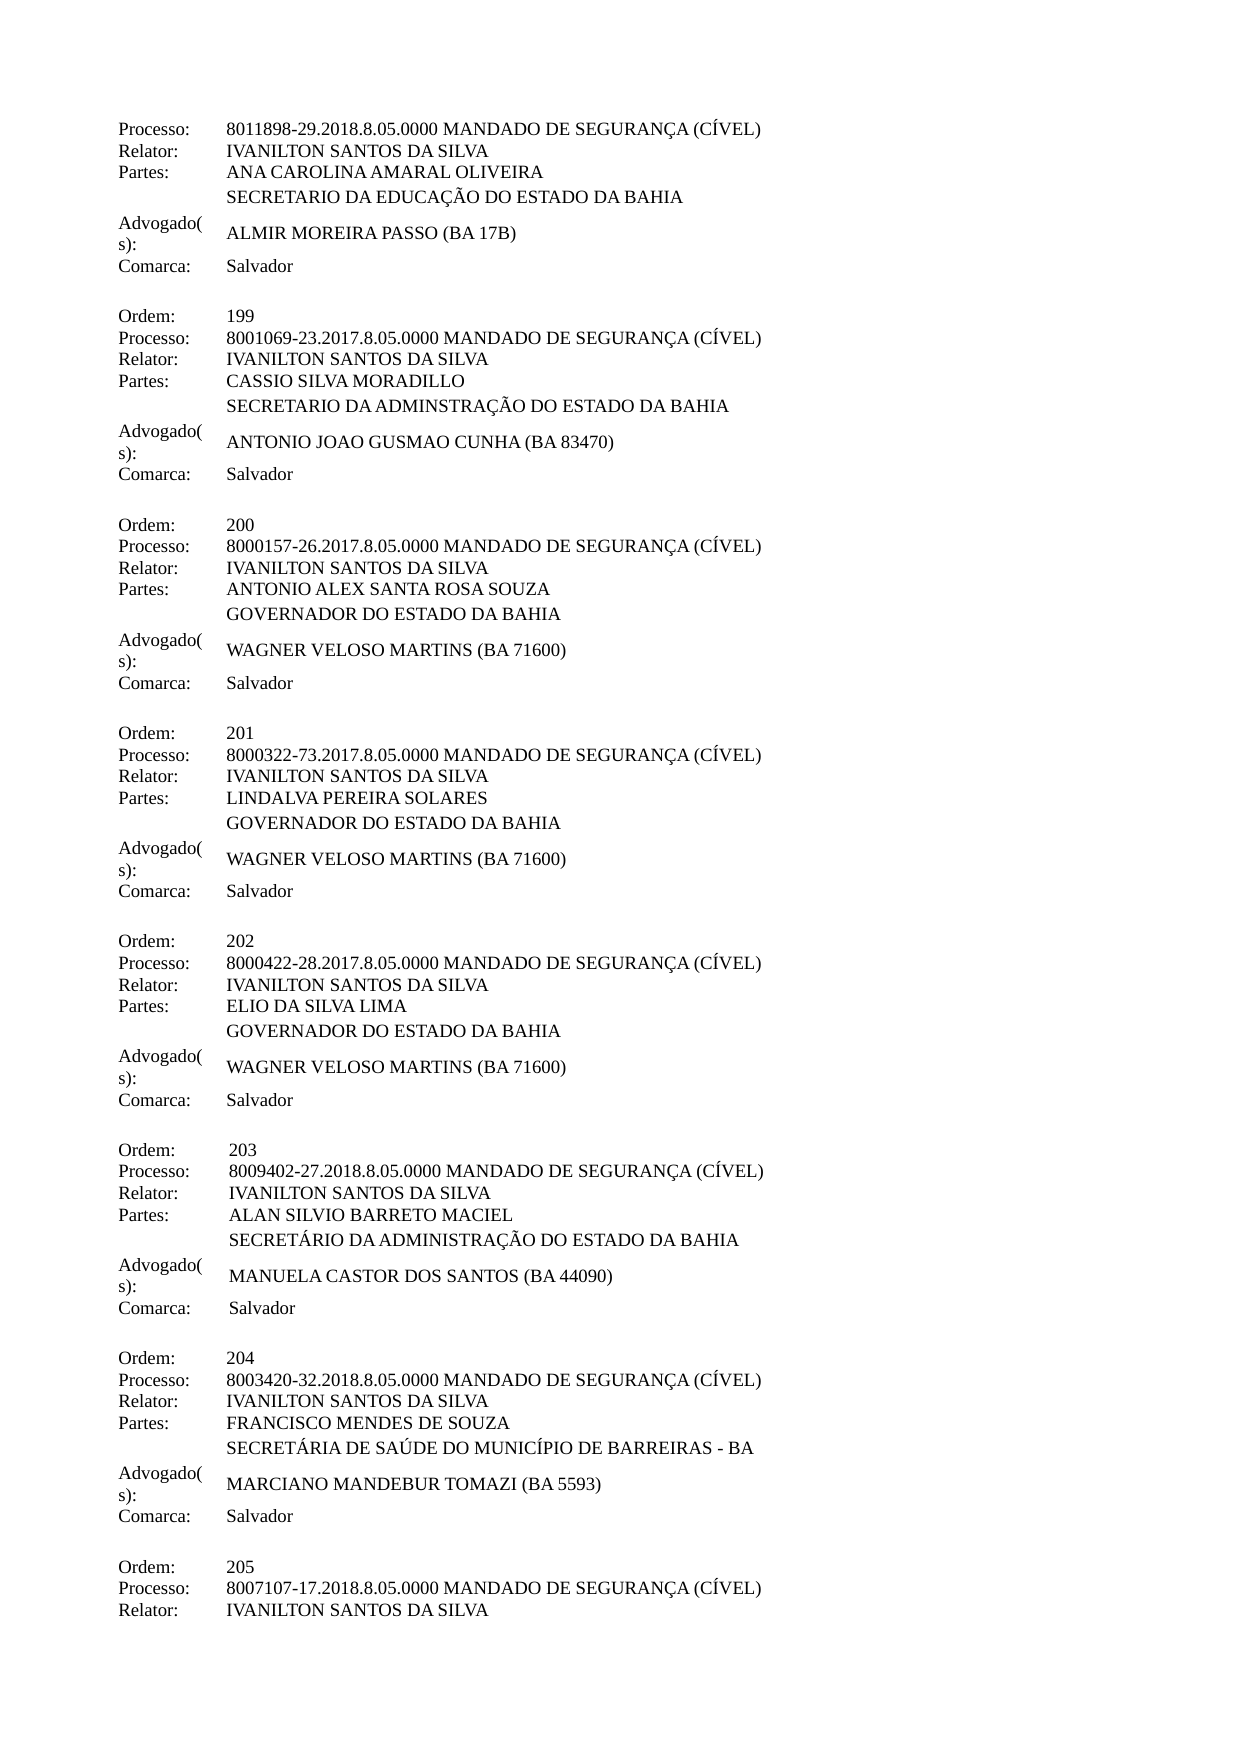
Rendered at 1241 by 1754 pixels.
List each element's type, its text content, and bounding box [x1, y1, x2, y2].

table_cell Advogado(s): [118, 420, 226, 463]
table_cell Partes: [118, 370, 226, 391]
table_header Ordem: [118, 1556, 226, 1577]
table_cell Processo: [118, 118, 226, 140]
table_cell Relator: [118, 1390, 226, 1412]
table_cell MANUELA CASTOR DOS SANTOS (BA 44090) [229, 1254, 1162, 1297]
table_cell Processo: [118, 327, 226, 348]
table_cell Salvador [226, 463, 1162, 485]
table_cell Advogado(s): [118, 1045, 226, 1088]
table_cell IVANILTON SANTOS DA SILVA [226, 974, 1162, 995]
table_cell SECRETARIO DA EDUCAÇÃO DO ESTADO DA BAHIA [226, 183, 1162, 212]
table_cell Salvador [226, 880, 1162, 902]
table_cell SECRETÁRIO DA ADMINISTRAÇÃO DO ESTADO DA BAHIA [229, 1225, 1162, 1254]
table_cell FRANCISCO MENDES DE SOUZA [226, 1412, 1162, 1433]
table_cell Processo: [118, 1369, 226, 1390]
table_cell WAGNER VELOSO MARTINS (BA 71600) [226, 629, 1162, 672]
table_cell 8011898-29.2018.8.05.0000 MANDADO DE SEGURANÇA (CÍVEL) [226, 118, 1162, 140]
table_cell IVANILTON SANTOS DA SILVA [226, 557, 1162, 578]
table_cell Advogado(s): [118, 1462, 226, 1505]
table_cell Processo: [118, 1160, 228, 1182]
table_cell 8000322-73.2017.8.05.0000 MANDADO DE SEGURANÇA (CÍVEL) [226, 744, 1162, 765]
table_cell Comarca: [118, 672, 226, 693]
table_header 204 [226, 1347, 1162, 1369]
table_cell ELIO DA SILVA LIMA [226, 995, 1162, 1017]
table_cell [118, 1434, 226, 1462]
table_cell ALAN SILVIO BARRETO MACIEL [229, 1204, 1162, 1225]
table_cell CASSIO SILVA MORADILLO [226, 370, 1162, 391]
table_cell Processo: [118, 744, 226, 765]
table_header 202 [226, 930, 1162, 952]
table_cell 8001069-23.2017.8.05.0000 MANDADO DE SEGURANÇA (CÍVEL) [226, 327, 1162, 348]
table_cell IVANILTON SANTOS DA SILVA [229, 1182, 1162, 1203]
table_cell [118, 1225, 228, 1254]
table_cell [118, 600, 226, 628]
table_header Ordem: [118, 930, 226, 952]
table_cell Partes: [118, 1412, 226, 1433]
table_cell Advogado(s): [118, 212, 226, 255]
table_cell ANA CAROLINA AMARAL OLIVEIRA [226, 161, 1162, 183]
table_cell [118, 1017, 226, 1045]
table_header Ordem: [118, 514, 226, 535]
table_cell Salvador [226, 1089, 1162, 1110]
table_header 200 [226, 514, 1162, 535]
table_cell 8007107-17.2018.8.05.0000 MANDADO DE SEGURANÇA (CÍVEL) [226, 1577, 1162, 1599]
table_cell 8000157-26.2017.8.05.0000 MANDADO DE SEGURANÇA (CÍVEL) [226, 535, 1162, 557]
table_cell Comarca: [118, 463, 226, 485]
table_header 205 [226, 1556, 1162, 1577]
table_cell 8009402-27.2018.8.05.0000 MANDADO DE SEGURANÇA (CÍVEL) [229, 1160, 1162, 1182]
table_cell WAGNER VELOSO MARTINS (BA 71600) [226, 1045, 1162, 1088]
table_header Ordem: [118, 1347, 226, 1369]
table_header Ordem: [118, 305, 226, 327]
table_cell Salvador [226, 255, 1162, 276]
table_cell Comarca: [118, 1297, 228, 1318]
table_cell IVANILTON SANTOS DA SILVA [226, 348, 1162, 370]
table_cell Partes: [118, 578, 226, 600]
table_cell Relator: [118, 974, 226, 995]
table_cell ANTONIO ALEX SANTA ROSA SOUZA [226, 578, 1162, 600]
table_cell Comarca: [118, 1505, 226, 1527]
table_header Ordem: [118, 722, 226, 743]
table_cell Partes: [118, 787, 226, 808]
table_header Ordem: [118, 1139, 228, 1160]
table_cell Relator: [118, 557, 226, 578]
table_cell ANTONIO JOAO GUSMAO CUNHA (BA 83470) [226, 420, 1162, 463]
table_header 199 [226, 305, 1162, 327]
table_cell Advogado(s): [118, 837, 226, 880]
table_cell Processo: [118, 1577, 226, 1599]
table_cell SECRETÁRIA DE SAÚDE DO MUNICÍPIO DE BARREIRAS - BA [226, 1434, 1162, 1462]
table_cell Partes: [118, 995, 226, 1017]
table_cell Salvador [226, 1505, 1162, 1527]
table_cell Salvador [229, 1297, 1162, 1318]
table_cell Partes: [118, 161, 226, 183]
table_cell IVANILTON SANTOS DA SILVA [226, 1599, 1162, 1620]
table_header 203 [229, 1139, 1162, 1160]
table_cell IVANILTON SANTOS DA SILVA [226, 1390, 1162, 1412]
table_cell 8003420-32.2018.8.05.0000 MANDADO DE SEGURANÇA (CÍVEL) [226, 1369, 1162, 1390]
table_cell Relator: [118, 1599, 226, 1620]
table_cell Advogado(s): [118, 629, 226, 672]
table_cell Salvador [226, 672, 1162, 693]
table_cell ALMIR MOREIRA PASSO (BA 17B) [226, 212, 1162, 255]
table_cell Partes: [118, 1204, 228, 1225]
table_cell GOVERNADOR DO ESTADO DA BAHIA [226, 600, 1162, 628]
table_cell IVANILTON SANTOS DA SILVA [226, 765, 1162, 787]
table_cell Relator: [118, 765, 226, 787]
table_cell [118, 183, 226, 212]
table_cell LINDALVA PEREIRA SOLARES [226, 787, 1162, 808]
table_cell Relator: [118, 140, 226, 161]
table_cell Advogado(s): [118, 1254, 228, 1297]
table_cell WAGNER VELOSO MARTINS (BA 71600) [226, 837, 1162, 880]
table_cell Relator: [118, 1182, 228, 1203]
table_cell [118, 391, 226, 420]
table_cell [118, 808, 226, 837]
table_cell Comarca: [118, 1089, 226, 1110]
table_cell Processo: [118, 535, 226, 557]
table_cell GOVERNADOR DO ESTADO DA BAHIA [226, 1017, 1162, 1045]
table_cell MARCIANO MANDEBUR TOMAZI (BA 5593) [226, 1462, 1162, 1505]
table_cell Processo: [118, 952, 226, 973]
table_cell IVANILTON SANTOS DA SILVA [226, 140, 1162, 161]
table_cell Comarca: [118, 255, 226, 276]
table_cell SECRETARIO DA ADMINSTRAÇÃO DO ESTADO DA BAHIA [226, 391, 1162, 420]
table_cell 8000422-28.2017.8.05.0000 MANDADO DE SEGURANÇA (CÍVEL) [226, 952, 1162, 973]
table_header 201 [226, 722, 1162, 743]
table_cell Comarca: [118, 880, 226, 902]
table_cell GOVERNADOR DO ESTADO DA BAHIA [226, 808, 1162, 837]
table_cell Relator: [118, 348, 226, 370]
